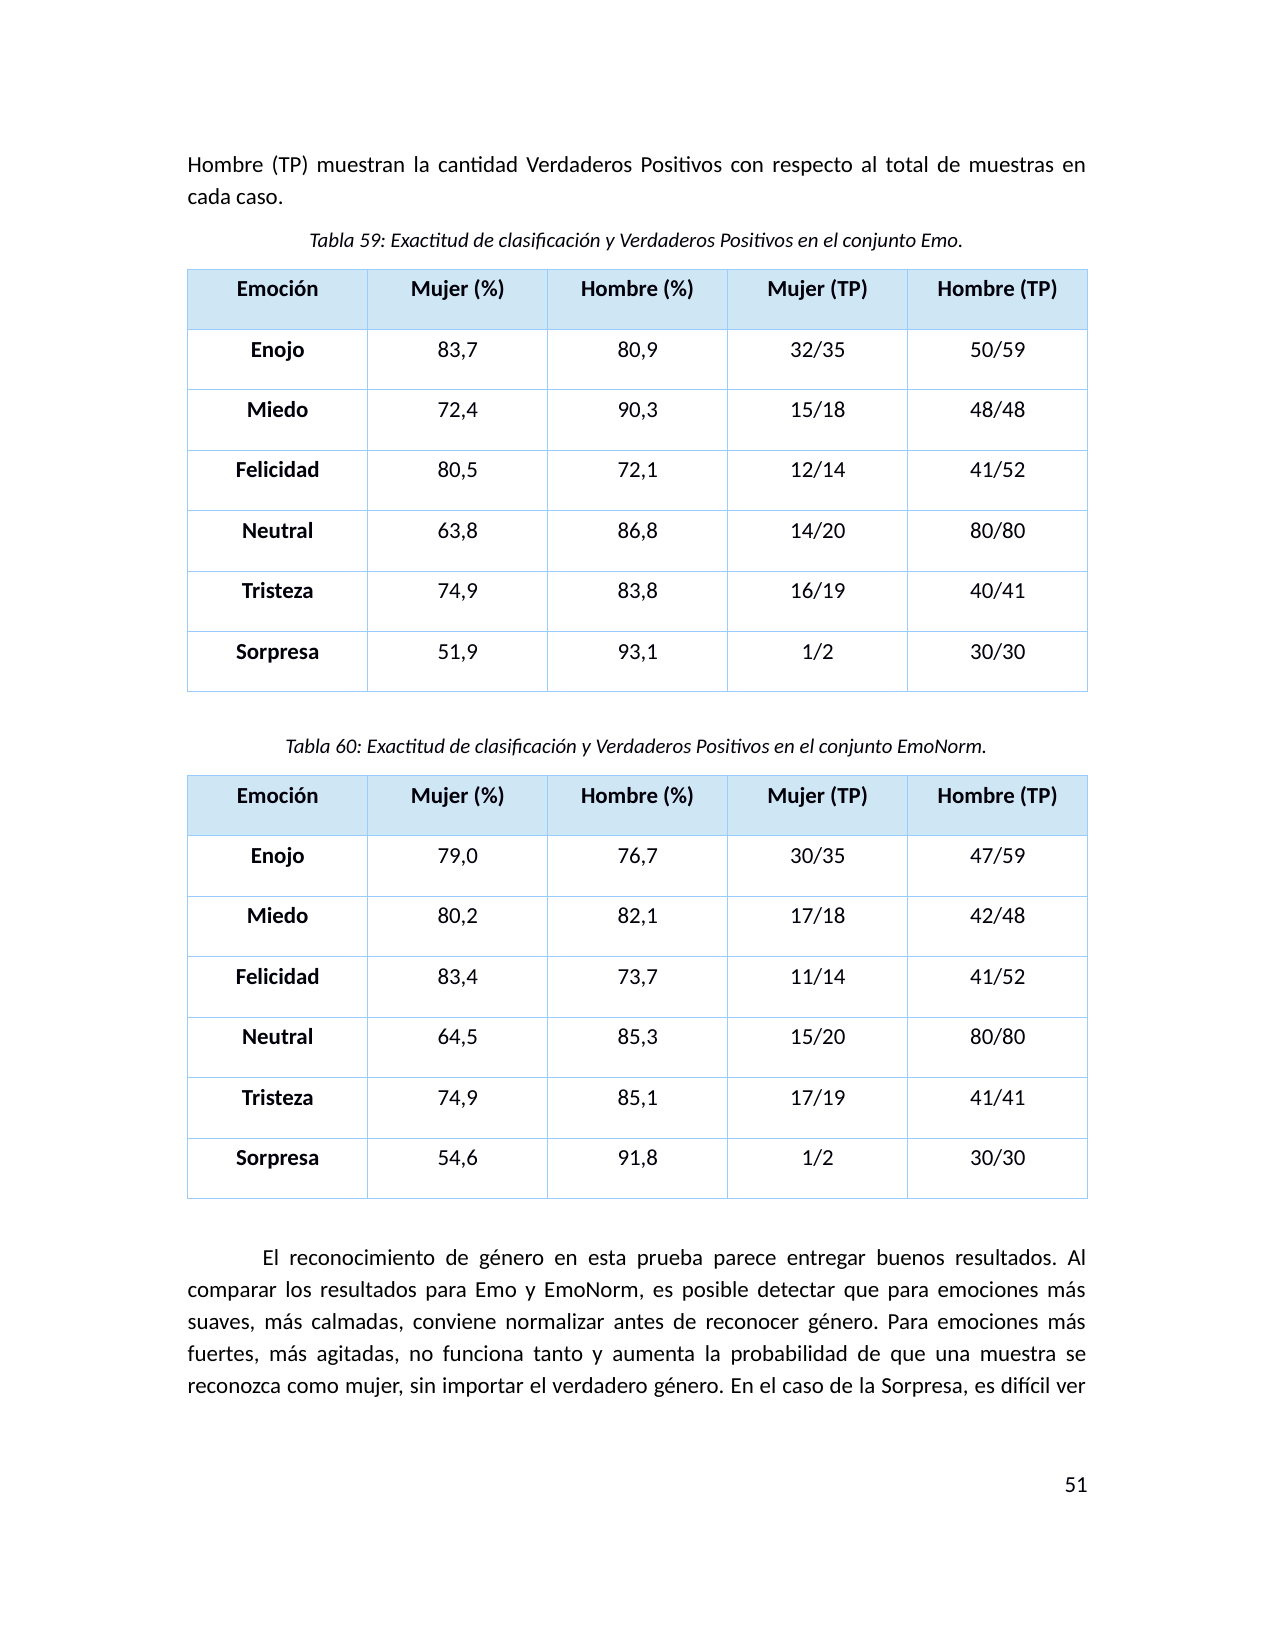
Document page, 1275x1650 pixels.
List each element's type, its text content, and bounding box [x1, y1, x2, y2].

table_cell 85,3 [548, 1018, 727, 1077]
table_header Hombre (%) [548, 270, 727, 329]
table_cell 41/52 [908, 451, 1087, 510]
table_cell Enojo [188, 836, 367, 896]
table_cell 51,9 [368, 632, 547, 691]
table_cell 41/52 [908, 957, 1087, 1017]
table_cell 72,1 [548, 451, 727, 510]
table_cell Neutral [188, 511, 367, 571]
table_cell Neutral [188, 1018, 367, 1077]
table_cell 83,7 [368, 330, 547, 389]
table_cell 16/19 [728, 572, 907, 631]
table_cell 93,1 [548, 632, 727, 691]
table_cell 1/2 [728, 1139, 907, 1198]
table_cell 15/20 [728, 1018, 907, 1077]
table_cell 47/59 [908, 836, 1087, 896]
table_cell Tristeza [188, 572, 367, 631]
table_cell 72,4 [368, 390, 547, 450]
table_cell 54,6 [368, 1139, 547, 1198]
table_cell 82,1 [548, 897, 727, 956]
table_header Mujer (%) [368, 776, 547, 835]
table_header Mujer (TP) [728, 270, 907, 329]
table_cell Enojo [188, 330, 367, 389]
table_cell Felicidad [188, 957, 367, 1017]
table_header Mujer (%) [368, 270, 547, 329]
table_cell 32/35 [728, 330, 907, 389]
table_cell 80/80 [908, 511, 1087, 571]
table_cell Tristeza [188, 1078, 367, 1137]
table_header Emoción [188, 270, 367, 329]
table_header Hombre (TP) [908, 776, 1087, 835]
table_header Hombre (TP) [908, 270, 1087, 329]
table_cell 11/14 [728, 957, 907, 1017]
table_cell 14/20 [728, 511, 907, 571]
table_cell 83,4 [368, 957, 547, 1017]
table_header Emoción [188, 776, 367, 835]
text Tabla 60: Exactitud de clasificación y Verdaderos Positivos en el conjunto EmoNorm. [187, 733, 1087, 759]
table_cell 15/18 [728, 390, 907, 450]
table_cell 30/30 [908, 1139, 1087, 1198]
table_cell 73,7 [548, 957, 727, 1017]
table_cell 30/30 [908, 632, 1087, 691]
table_cell 63,8 [368, 511, 547, 571]
table_cell 64,5 [368, 1018, 547, 1077]
table_cell 30/35 [728, 836, 907, 896]
table_cell 17/18 [728, 897, 907, 956]
table_cell 74,9 [368, 572, 547, 631]
table_cell 74,9 [368, 1078, 547, 1137]
table_cell 80,5 [368, 451, 547, 510]
table_cell 86,8 [548, 511, 727, 571]
table_cell 83,8 [548, 572, 727, 631]
table_header Mujer (TP) [728, 776, 907, 835]
text El reconocimiento de género en esta prueba parece entregar buenos resultados. Al comparar los resultados para Emo y EmoNorm, es posible detectar que para emociones más suaves, más calmadas, conviene normalizar antes de reconocer género. Para emociones más fuertes, más agitadas, no funciona tanto y aumenta la probabilidad de que una muestra se reconozca como mujer, sin importar el verdadero género. En el caso de la Sorpresa, es difícil ver [187, 1243, 1087, 1399]
table_cell 12/14 [728, 451, 907, 510]
table_cell 1/2 [728, 632, 907, 691]
table_cell 40/41 [908, 572, 1087, 631]
table_cell 42/48 [908, 897, 1087, 956]
table_cell 91,8 [548, 1139, 727, 1198]
text Tabla 59: Exactitud de clasificación y Verdaderos Positivos en el conjunto Emo. [187, 227, 1087, 252]
table_cell 80/80 [908, 1018, 1087, 1077]
table_cell Miedo [188, 390, 367, 450]
table_cell Miedo [188, 897, 367, 956]
text Hombre (TP) muestran la cantidad Verdaderos Positivos con respecto al total de muestras en cada caso. [187, 150, 1087, 210]
table_cell Sorpresa [188, 632, 367, 691]
table_cell 90,3 [548, 390, 727, 450]
table_cell Sorpresa [188, 1139, 367, 1198]
table_cell 50/59 [908, 330, 1087, 389]
table_header Hombre (%) [548, 776, 727, 835]
table_cell Felicidad [188, 451, 367, 510]
table_cell 41/41 [908, 1078, 1087, 1137]
table_cell 79,0 [368, 836, 547, 896]
table_cell 80,2 [368, 897, 547, 956]
table_cell 80,9 [548, 330, 727, 389]
table_cell 48/48 [908, 390, 1087, 450]
table_cell 17/19 [728, 1078, 907, 1137]
table_cell 85,1 [548, 1078, 727, 1137]
table_cell 76,7 [548, 836, 727, 896]
